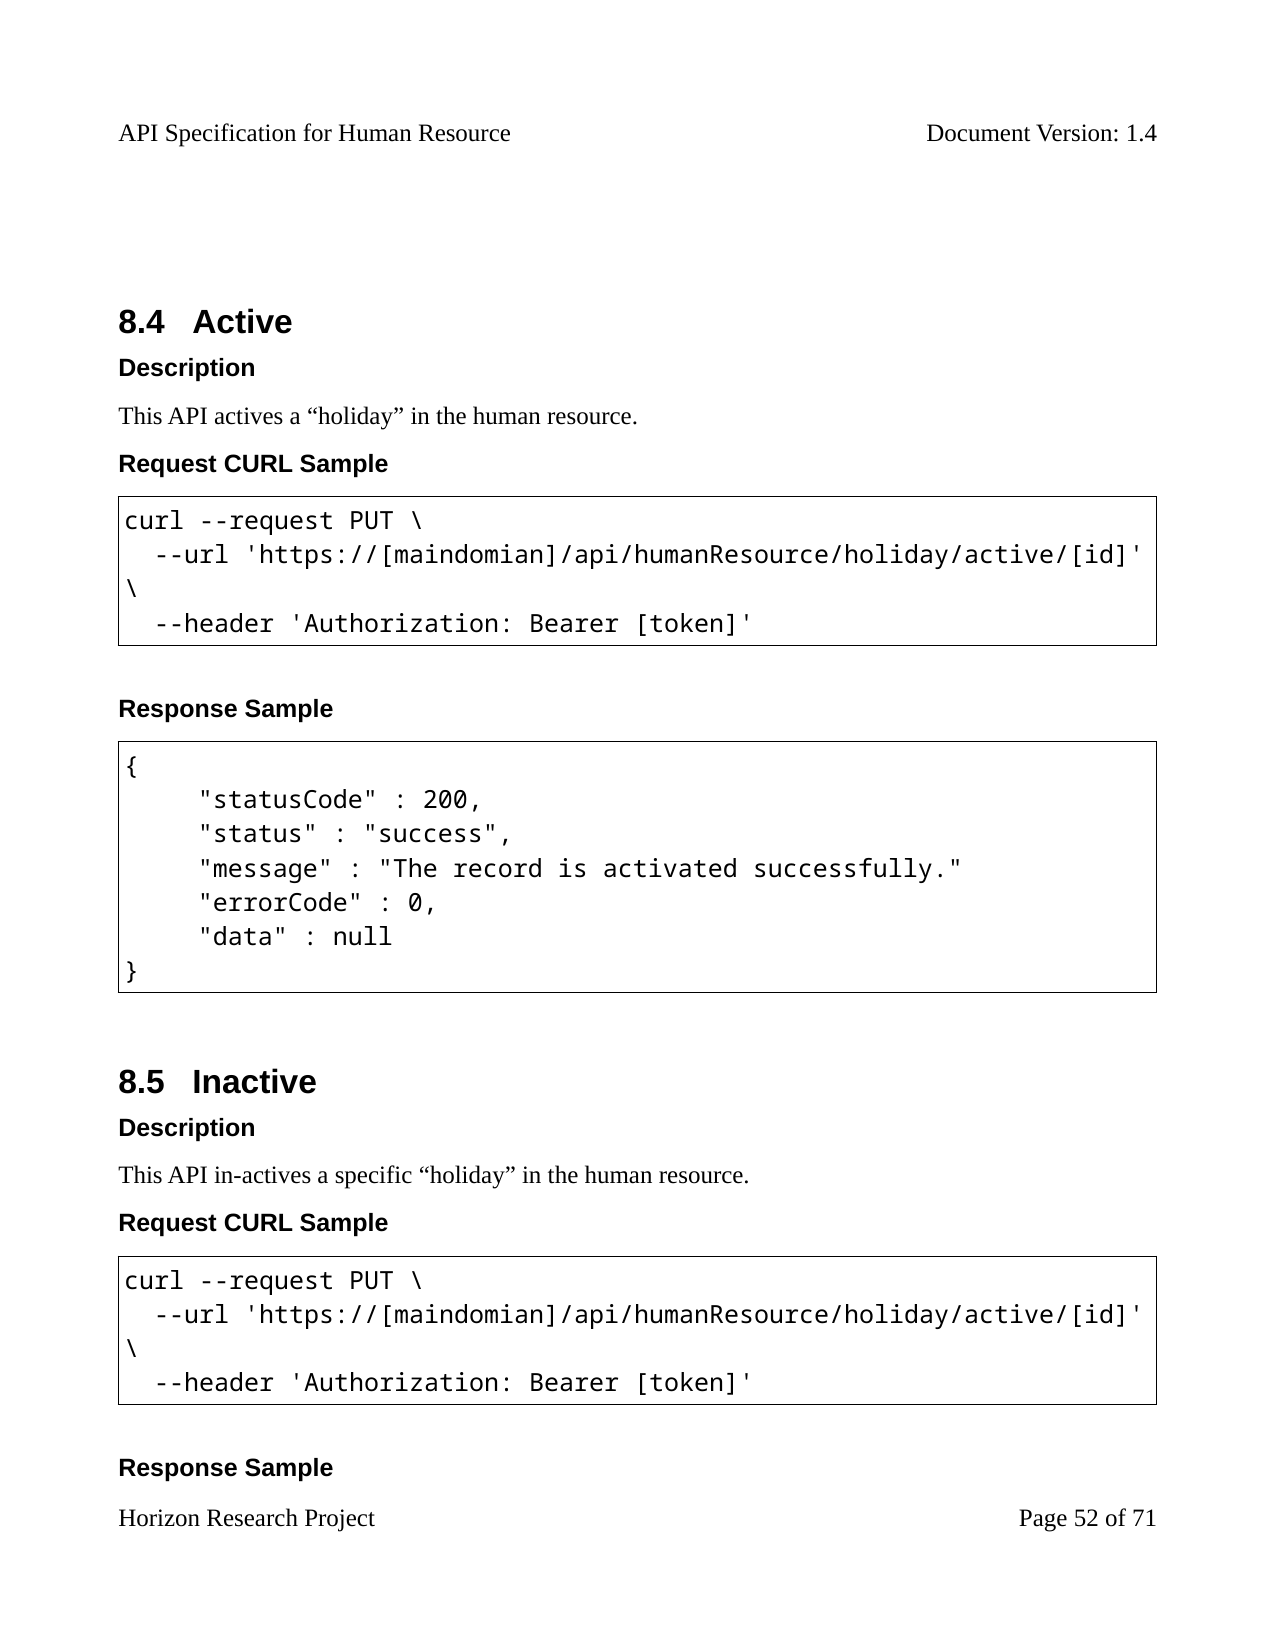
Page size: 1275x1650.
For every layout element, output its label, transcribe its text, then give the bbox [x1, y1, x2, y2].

subtitle Active [118, 302, 1157, 341]
table_header curl --request PUT \ --url 'https://[maindomian]/api/humanResource/holiday/active/[id]' \ --header 'Authorization: Bearer [token]' [119, 497, 1156, 645]
subtitle Inactive [118, 1062, 1157, 1100]
table_header { "statusCode" : 200, "status" : "success", "message" : "The record is activated successfully." "errorCode" : 0, "data" : null } [119, 742, 1156, 992]
table_header curl --request PUT \ --url 'https://[maindomian]/api/humanResource/holiday/active/[id]' \ --header 'Authorization: Bearer [token]' [119, 1257, 1156, 1404]
text This API actives a “holiday” in the human resource. [118, 401, 1157, 430]
text This API in-actives a specific “holiday” in the human resource. [118, 1160, 1157, 1189]
text Response Sample [118, 1453, 1157, 1482]
text Request CURL Sample [118, 449, 1157, 477]
text Description [118, 353, 1157, 382]
text Response Sample [118, 694, 1157, 722]
text Request CURL Sample [118, 1208, 1157, 1237]
text Description [118, 1113, 1157, 1142]
